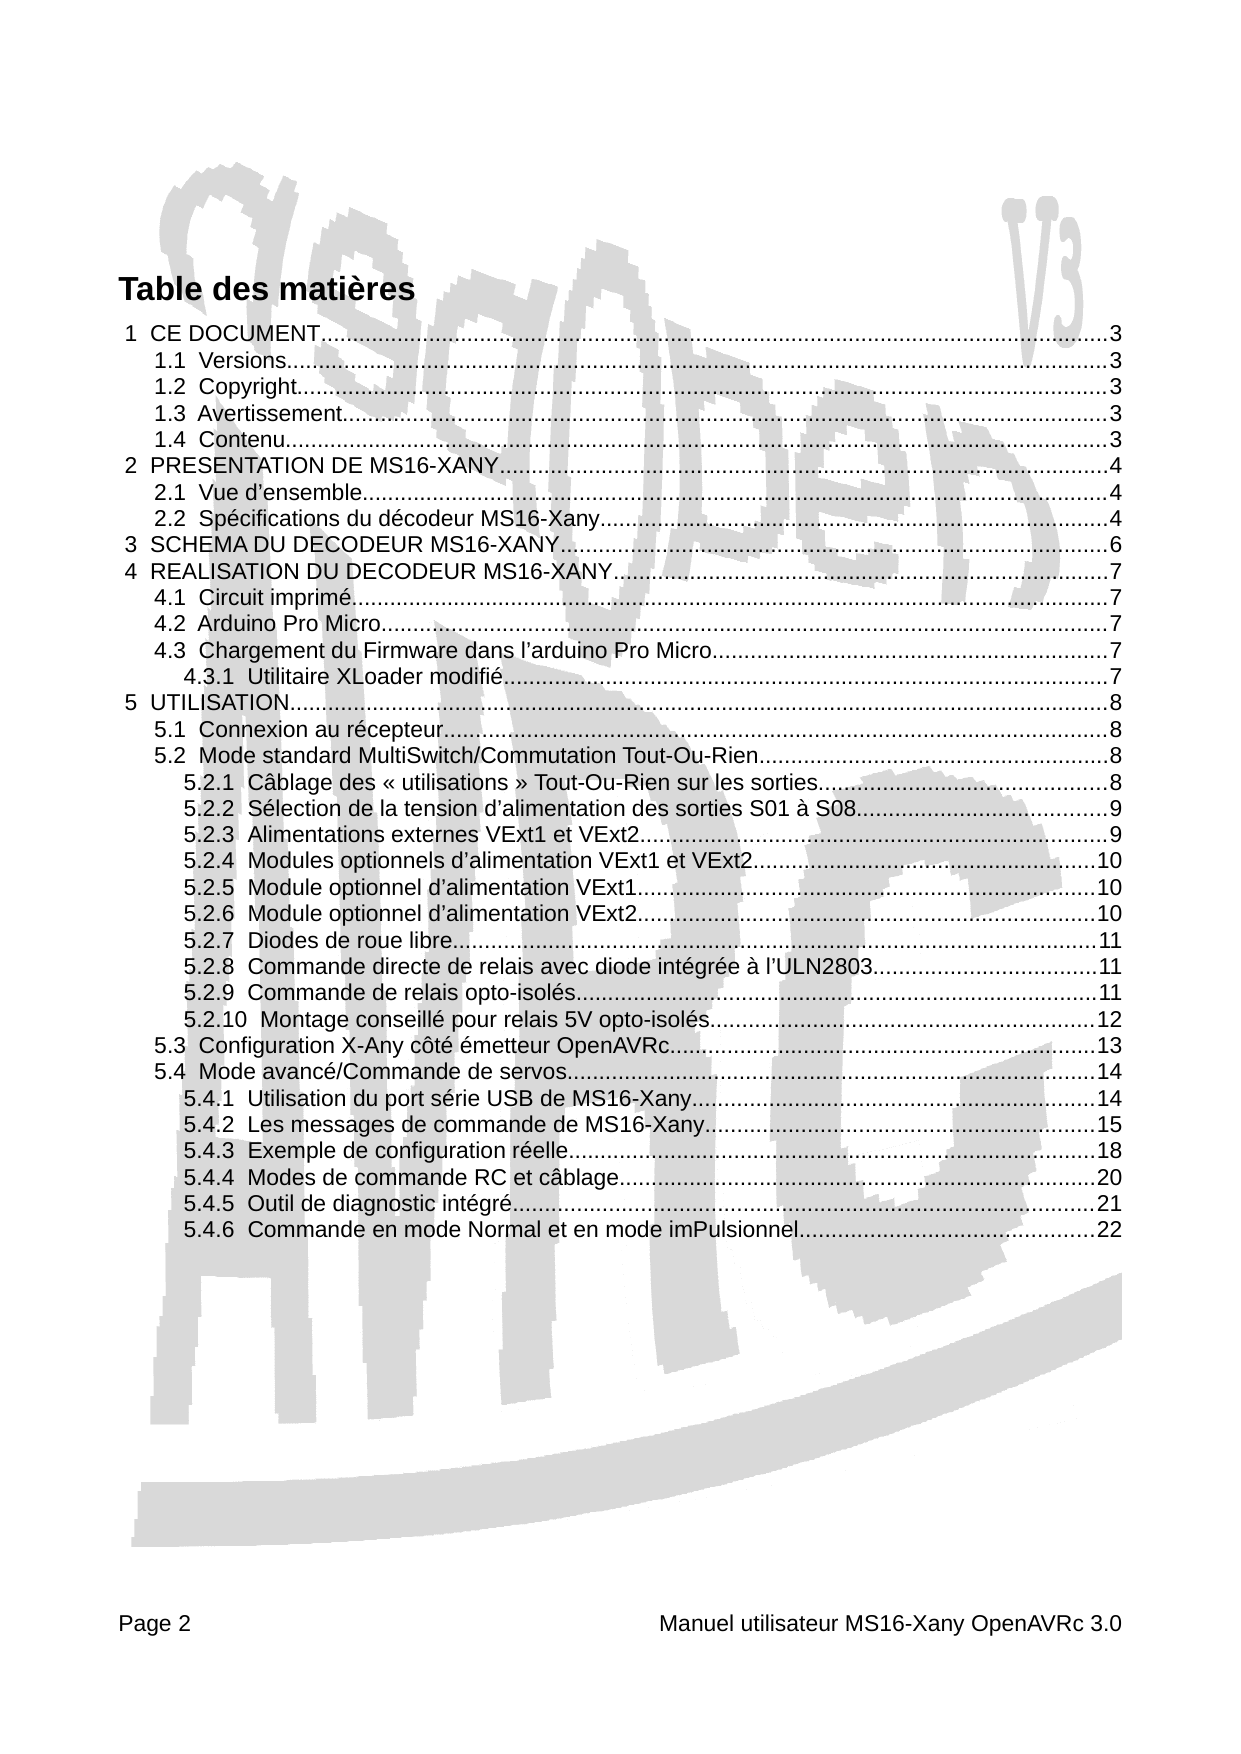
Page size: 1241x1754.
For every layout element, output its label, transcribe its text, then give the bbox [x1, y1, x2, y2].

text 4.3.1 Utilitaire XLoader modifié 7 [177, 663, 1122, 689]
text 5.2.8 Commande directe de relais avec diode intégrée à l’ULN2803 11 [177, 953, 1122, 979]
text 5.2.3 Alimentations externes VExt1 et VExt2 9 [177, 821, 1122, 847]
text 5.2.10 Montage conseillé pour relais 5V opto-isolés 12 [177, 1006, 1122, 1032]
text 5.4 Mode avancé/Commande de servos 14 [148, 1058, 1122, 1085]
text 5.4.3 Exemple de configuration réelle 18 [177, 1137, 1122, 1164]
text 5.2.6 Module optionnel d’alimentation VExt2 10 [177, 900, 1122, 927]
text 2.2 Spécifications du décodeur MS16-Xany 4 [148, 505, 1122, 531]
text 5 UTILISATION 8 [118, 689, 1122, 716]
text 4 REALISATION DU DECODEUR MS16-XANY 7 [118, 558, 1122, 584]
text 2.1 Vue d’ensemble 4 [148, 478, 1122, 505]
text 5.2.4 Modules optionnels d’alimentation VExt1 et VExt2 10 [177, 847, 1122, 874]
text 5.2.1 Câblage des « utilisations » Tout-Ou-Rien sur les sorties 8 [177, 768, 1122, 795]
text 5.2.7 Diodes de roue libre 11 [177, 927, 1122, 953]
text 4.1 Circuit imprimé 7 [148, 584, 1122, 610]
text 3 SCHEMA DU DECODEUR MS16-XANY 6 [118, 531, 1122, 558]
text 4.2 Arduino Pro Micro 7 [148, 610, 1122, 637]
text 5.2.9 Commande de relais opto-isolés 11 [177, 979, 1122, 1006]
subtitle Table des matières [118, 269, 1122, 308]
text 5.4.2 Les messages de commande de MS16-Xany 15 [177, 1111, 1122, 1137]
text 5.4.1 Utilisation du port série USB de MS16-Xany 14 [177, 1085, 1122, 1111]
text 5.2.5 Module optionnel d’alimentation VExt1 10 [177, 874, 1122, 900]
text 5.3 Configuration X-Any côté émetteur OpenAVRc 13 [148, 1032, 1122, 1058]
text 5.2.2 Sélection de la tension d’alimentation des sorties S01 à S08 9 [177, 795, 1122, 821]
text 1.4 Contenu 3 [148, 426, 1122, 452]
text 1.1 Versions 3 [148, 347, 1122, 373]
text 5.4.4 Modes de commande RC et câblage 20 [177, 1164, 1122, 1190]
text 1.3 Avertissement 3 [148, 399, 1122, 426]
text 1 CE DOCUMENT 3 [118, 320, 1122, 347]
text 2 PRESENTATION DE MS16-XANY 4 [118, 452, 1122, 478]
text 5.1 Connexion au récepteur 8 [148, 716, 1122, 742]
text 5.4.5 Outil de diagnostic intégré 21 [177, 1190, 1122, 1216]
text 5.4.6 Commande en mode Normal et en mode imPulsionnel 22 [177, 1216, 1122, 1243]
text 4.3 Chargement du Firmware dans l’arduino Pro Micro 7 [148, 637, 1122, 663]
text 1.2 Copyright 3 [148, 373, 1122, 399]
text 5.2 Mode standard MultiSwitch/Commutation Tout-Ou-Rien 8 [148, 742, 1122, 768]
